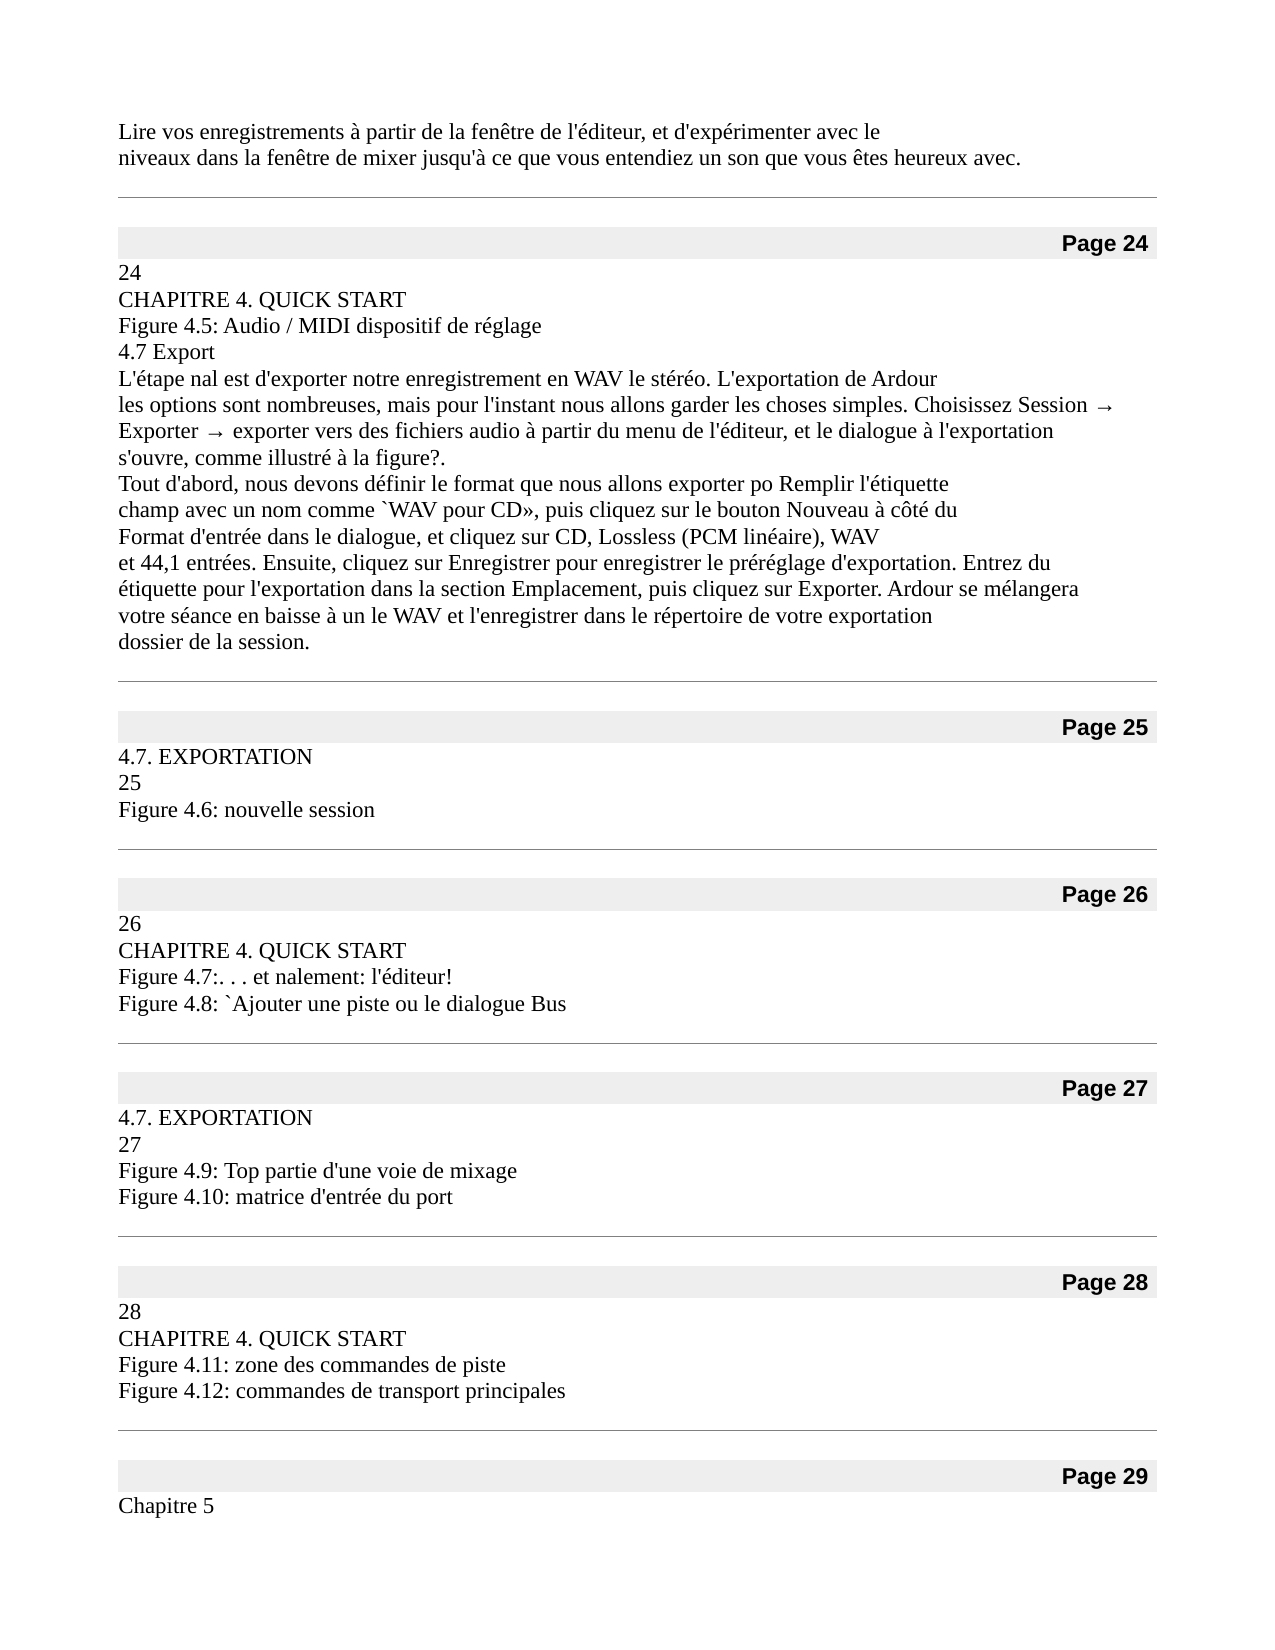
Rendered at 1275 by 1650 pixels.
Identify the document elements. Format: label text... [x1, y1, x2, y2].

text 4.7 Export [118, 338, 1157, 365]
text votre séance en baisse à un le WAV et l'enregistrer dans le répertoire de votre exportation [118, 602, 1157, 628]
text 25 [118, 769, 1157, 796]
text Figure 4.11: zone des commandes de piste [118, 1351, 1157, 1377]
text étiquette pour l'exportation dans la section Emplacement, puis cliquez sur Exporter. Ardour se mélangera [118, 576, 1157, 602]
text CHAPITRE 4. QUICK START [118, 286, 1157, 312]
text les options sont nombreuses, mais pour l'instant nous allons garder les choses simples. Choisissez Session → [118, 391, 1157, 417]
text 4.7. EXPORTATION [118, 743, 1157, 769]
text Lire vos enregistrements à partir de la fenêtre de l'éditeur, et d'expérimenter avec le [118, 118, 1157, 144]
text et 44,1 entrées. Ensuite, cliquez sur Enregistrer pour enregistrer le préréglage d'exportation. Entrez du [118, 549, 1157, 576]
text 28 [118, 1298, 1157, 1324]
text Figure 4.8: `Ajouter une piste ou le dialogue Bus [118, 989, 1157, 1016]
text s'ouvre, comme illustré à la figure?. [118, 444, 1157, 470]
table_header Page 27 [118, 1072, 1157, 1104]
text Figure 4.9: Top partie d'une voie de mixage [118, 1157, 1157, 1183]
text 27 [118, 1131, 1157, 1157]
text Figure 4.12: commandes de transport principales [118, 1377, 1157, 1404]
text Figure 4.10: matrice d'entrée du port [118, 1183, 1157, 1210]
text CHAPITRE 4. QUICK START [118, 937, 1157, 963]
text Tout d'abord, nous devons définir le format que nous allons exporter po Remplir l'étiquette [118, 470, 1157, 496]
table_header Page 28 [118, 1266, 1157, 1298]
text Figure 4.5: Audio / MIDI dispositif de réglage [118, 312, 1157, 338]
text champ avec un nom comme `WAV pour CD», puis cliquez sur le bouton Nouveau à côté du [118, 496, 1157, 523]
table_header Page 26 [118, 878, 1157, 911]
table_header Page 29 [118, 1460, 1157, 1492]
text CHAPITRE 4. QUICK START [118, 1324, 1157, 1351]
text L'étape nal est d'exporter notre enregistrement en WAV le stéréo. L'exportation de Ardour [118, 365, 1157, 391]
text 4.7. EXPORTATION [118, 1104, 1157, 1131]
text Chapitre 5 [118, 1492, 1157, 1518]
text 26 [118, 911, 1157, 937]
text Exporter → exporter vers des fichiers audio à partir du menu de l'éditeur, et le dialogue à l'exportation [118, 417, 1157, 444]
text niveaux dans la fenêtre de mixer jusqu'à ce que vous entendiez un son que vous êtes heureux avec. [118, 144, 1157, 171]
text dossier de la session. [118, 628, 1157, 654]
text Figure 4.7:. . . et nalement: l'éditeur! [118, 963, 1157, 989]
text Format d'entrée dans le dialogue, et cliquez sur CD, Lossless (PCM linéaire), WAV [118, 523, 1157, 549]
text Figure 4.6: nouvelle session [118, 796, 1157, 822]
text 24 [118, 259, 1157, 286]
table_header Page 25 [118, 711, 1157, 743]
table_header Page 24 [118, 227, 1157, 259]
